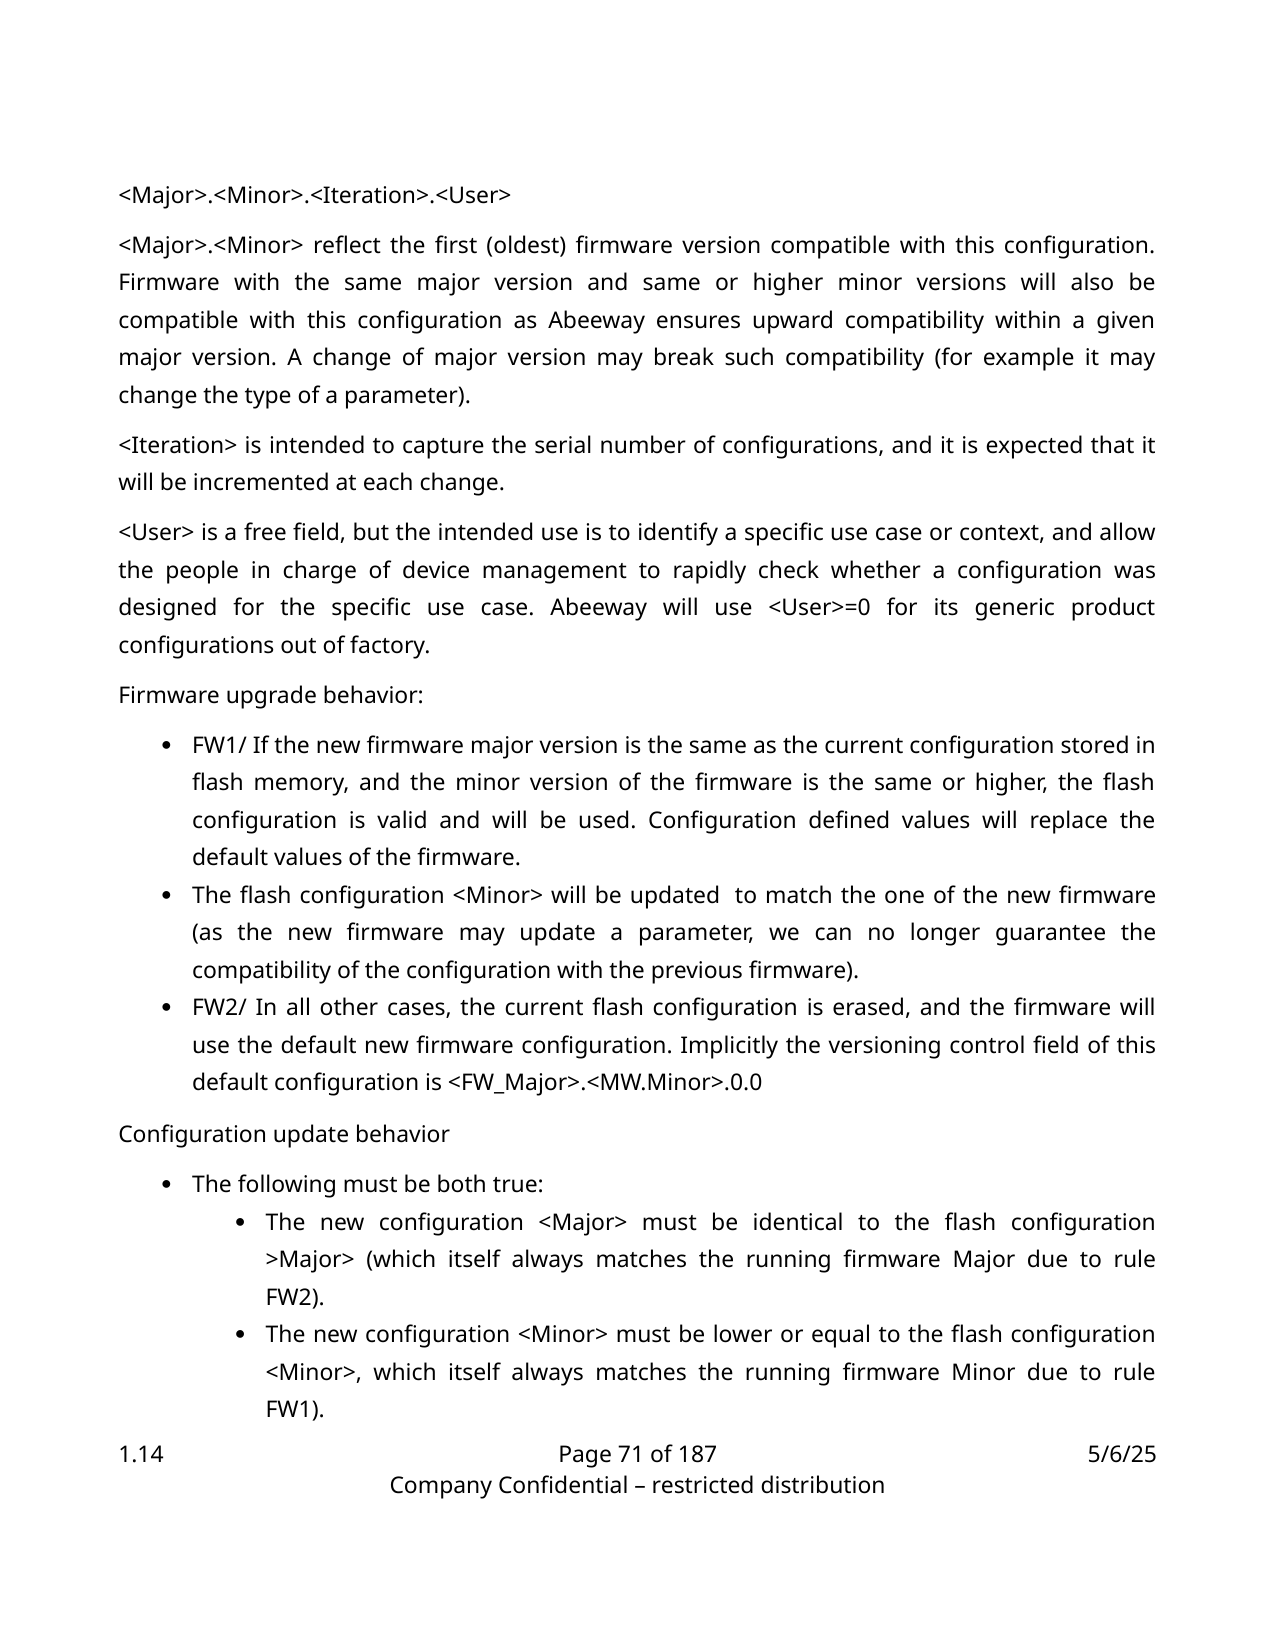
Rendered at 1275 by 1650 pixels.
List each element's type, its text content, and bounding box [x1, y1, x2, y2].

list FW1/ If the new firmware major version is the same as the current configuration stored in flash memory, and the minor version of the firmware is the same or higher, the flash configuration is valid and will be used. Configuration defined values will replace the default values of the firmware. [162, 729, 1157, 872]
list The following must be both true: [162, 1168, 1157, 1199]
text Configuration update behavior [118, 1118, 1157, 1149]
text <Major>.<Minor>.<Iteration>.<User> [118, 179, 1157, 210]
text Firmware upgrade behavior: [118, 679, 1157, 710]
list The flash configuration <Minor> will be updated to match the one of the new firmware (as the new firmware may update a parameter, we can no longer guarantee the compatibility of the configuration with the previous firmware). [162, 879, 1157, 985]
text <Major>.<Minor> reflect the first (oldest) firmware version compatible with this configuration. Firmware with the same major version and same or higher minor versions will also be compatible with this configuration as Abeeway ensures upward compatibility within a given major version. A change of major version may break such compatibility (for example it may change the type of a parameter). [118, 229, 1157, 410]
text <Iteration> is intended to capture the serial number of configurations, and it is expected that it will be incremented at each change. [118, 429, 1157, 497]
list FW2/ In all other cases, the current flash configuration is erased, and the firmware will use the default new firmware configuration. Implicitly the versioning control field of this default configuration is <FW_Major>.<MW.Minor>.0.0 [162, 991, 1157, 1097]
text <User> is a free field, but the intended use is to identify a specific use case or context, and allow the people in charge of device management to rapidly check whether a configuration was designed for the specific use case. Abeeway will use <User>=0 for its generic product configurations out of factory. [118, 516, 1157, 660]
list The new configuration <Minor> must be lower or equal to the flash configuration <Minor>, which itself always matches the running firmware Minor due to rule FW1). [236, 1318, 1157, 1424]
list The new configuration <Major> must be identical to the flash configuration >Major> (which itself always matches the running firmware Major due to rule FW2). [236, 1206, 1157, 1312]
